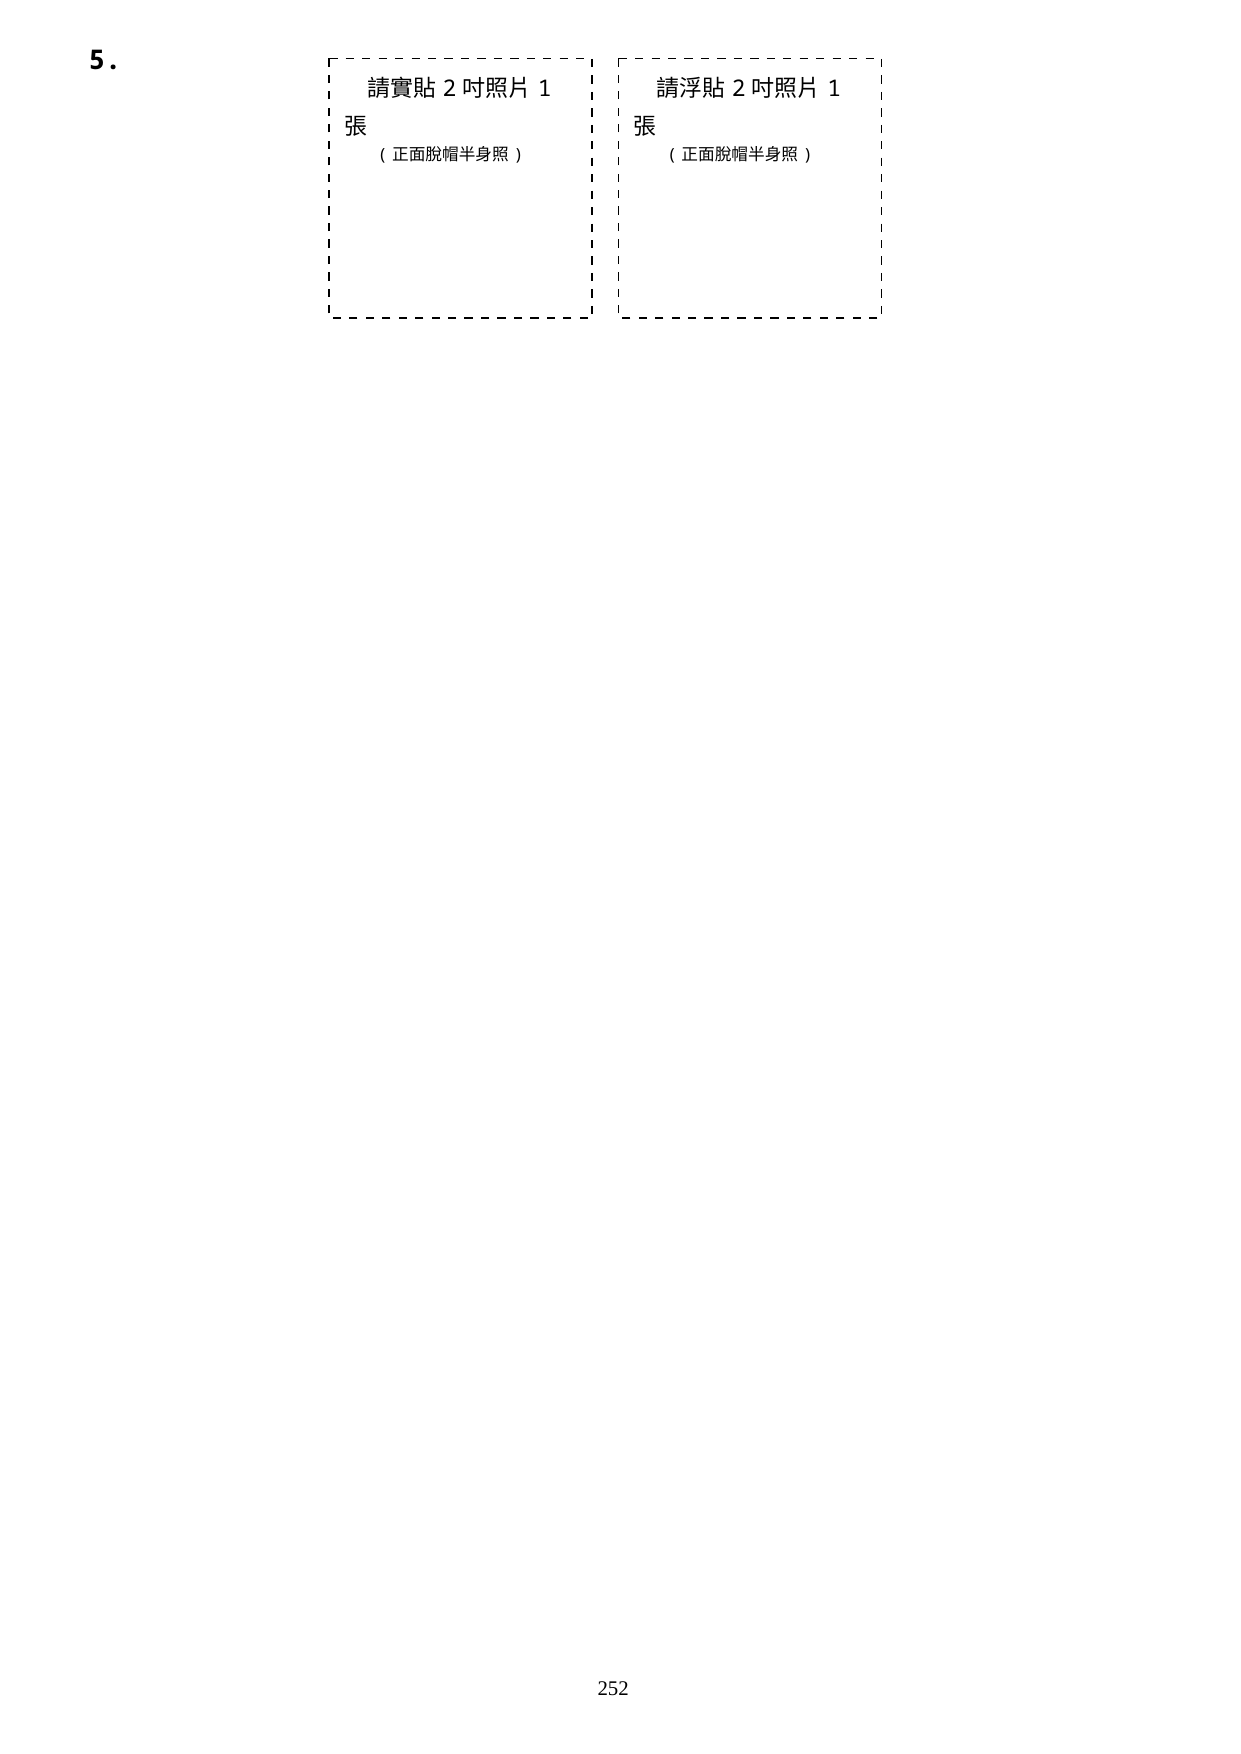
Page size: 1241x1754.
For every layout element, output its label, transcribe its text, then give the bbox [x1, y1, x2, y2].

text 5. [89, 29, 1137, 79]
